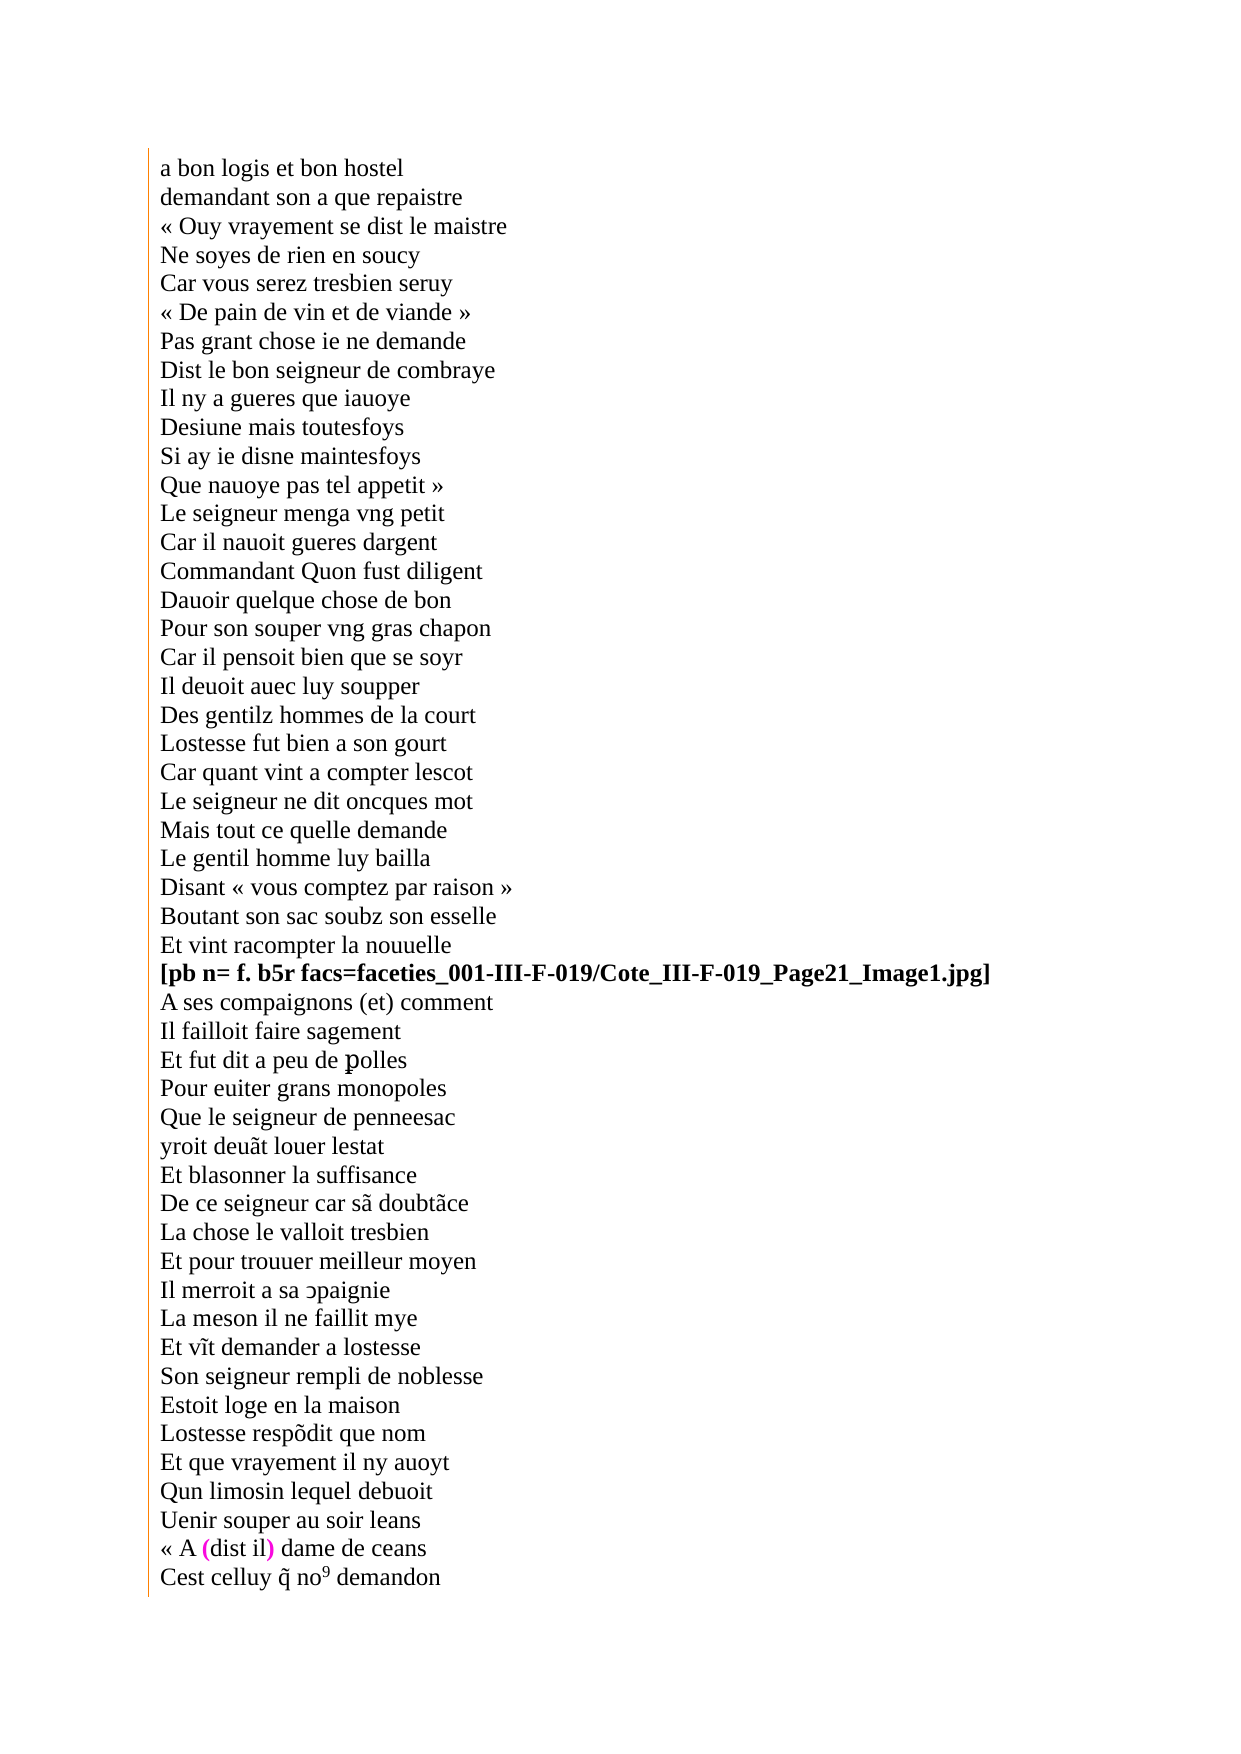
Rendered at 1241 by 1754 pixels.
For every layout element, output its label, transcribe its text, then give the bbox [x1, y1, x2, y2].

text Et vint racompter la nouuelle [149, 930, 1093, 958]
text Et blasonner la suffisance [149, 1160, 1093, 1188]
text Dauoir quelque chose de bon [149, 585, 1093, 613]
text Le seigneur ne dit oncques mot [149, 786, 1093, 815]
text Si ay ie disne maintesfoys [149, 441, 1093, 470]
text Desiune mais toutesfoys [149, 412, 1093, 441]
text [pb n= f. b5r facs=faceties_001-III-F-019/Cote_III-F-019_Page21_Image1.jpg] [149, 958, 1093, 987]
text Uenir souper au soir leans [149, 1505, 1093, 1533]
text Il merroit a sa ↄpaignie [149, 1275, 1093, 1303]
text Lostesse fut bien a son gourt [149, 728, 1093, 757]
text Il ny a gueres que iauoye [149, 383, 1093, 412]
text Boutant son sac soubz son esselle [149, 901, 1093, 930]
text Que le seigneur de penneesac [149, 1102, 1093, 1131]
text Pour son souper vng gras chapon [149, 613, 1093, 642]
text demandant son a que repaistre [149, 182, 1093, 211]
text La chose le valloit tresbien [149, 1217, 1093, 1246]
text Lostesse respõdit que nom [149, 1418, 1093, 1447]
text Il failloit faire sagement [149, 1016, 1093, 1045]
text Car vous serez tresbien seruy [149, 268, 1093, 297]
text Car il pensoit bien que se soyr [149, 642, 1093, 671]
text La meson il ne faillit mye [149, 1303, 1093, 1332]
text « Ouy vrayement se dist le maistre [149, 211, 1093, 240]
text Qun limosin lequel debuoit [149, 1476, 1093, 1505]
text yroit deuãt louer lestat [149, 1131, 1093, 1160]
text Dist le bon seigneur de combraye [149, 355, 1093, 383]
text Car quant vint a compter lescot [149, 757, 1093, 786]
text Le seigneur menga vng petit [149, 498, 1093, 527]
text « A (dist il) dame de ceans [149, 1533, 1093, 1562]
text Mais tout ce quelle demande [149, 815, 1093, 843]
text Disant « vous comptez par raison » [149, 872, 1093, 901]
text Des gentilz hommes de la court [149, 700, 1093, 728]
text « De pain de vin et de viande » [149, 297, 1093, 326]
text Pas grant chose ie ne demande [149, 326, 1093, 355]
text Il deuoit auec luy soupper [149, 671, 1093, 700]
text Et fut dit a peu de ꝑolles [149, 1045, 1093, 1073]
text Que nauoye pas tel appetit » [149, 470, 1093, 498]
text Pour euiter grans monopoles [149, 1073, 1093, 1102]
text Ne soyes de rien en soucy [149, 240, 1093, 268]
text Et pour trouuer meilleur moyen [149, 1246, 1093, 1275]
text a bon logis et bon hostel [149, 148, 1093, 182]
text Et vĩt demander a lostesse [149, 1332, 1093, 1361]
text Et que vrayement il ny auoyt [149, 1447, 1093, 1476]
text Cest celluy q̃ no9 demandon [149, 1562, 1093, 1597]
text Le gentil homme luy bailla [149, 843, 1093, 872]
text De ce seigneur car sã doubtãce [149, 1188, 1093, 1217]
text Car il nauoit gueres dargent [149, 527, 1093, 556]
text Commandant Quon fust diligent [149, 556, 1093, 585]
text Son seigneur rempli de noblesse [149, 1361, 1093, 1390]
text Estoit loge en la maison [149, 1390, 1093, 1418]
text A ses compaignons (et) comment [149, 987, 1093, 1016]
